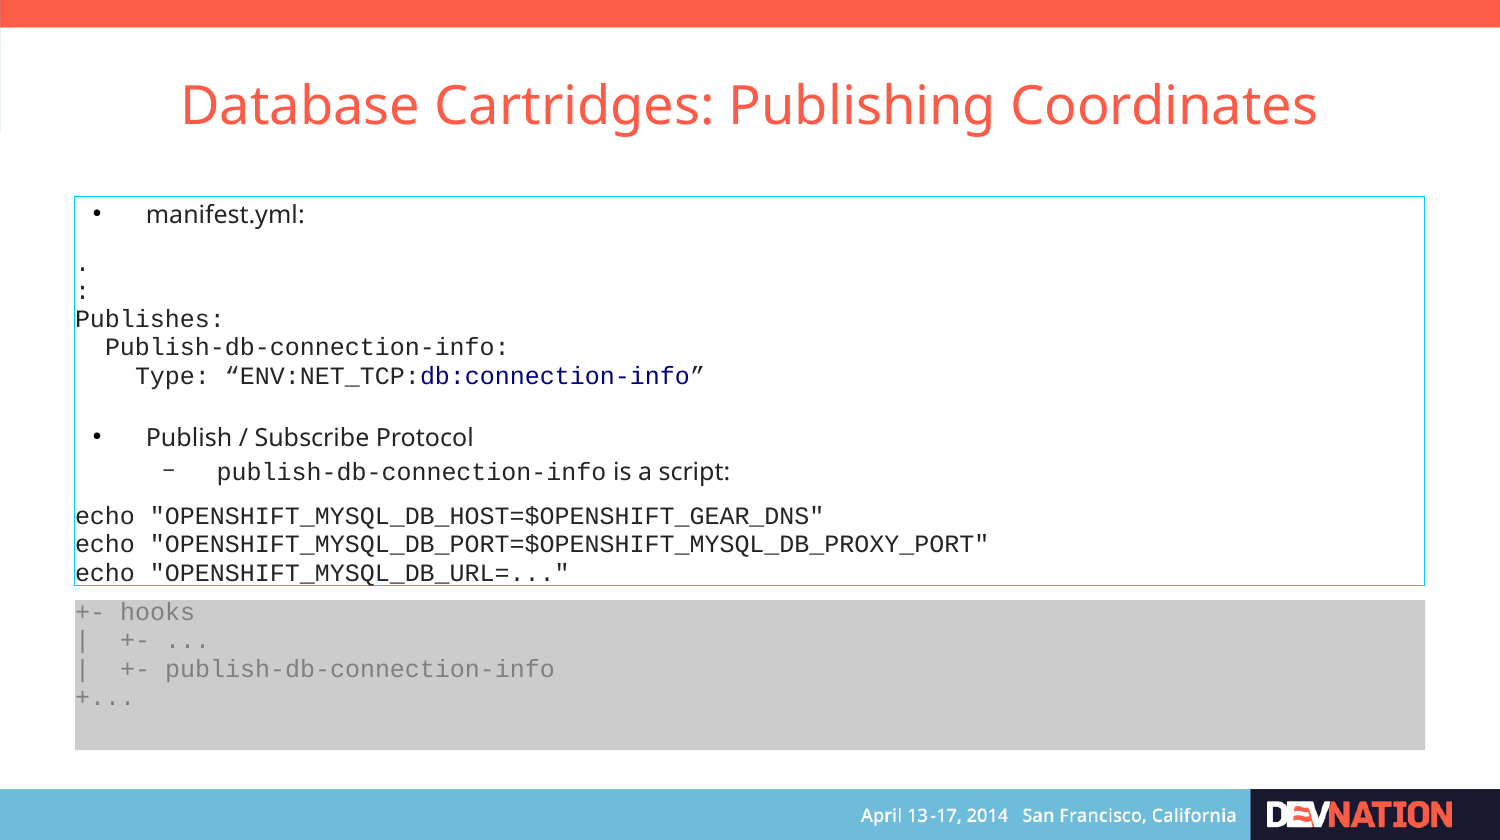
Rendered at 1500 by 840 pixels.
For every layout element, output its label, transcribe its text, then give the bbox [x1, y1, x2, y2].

list manifest.yml: . : Publishes: Publish-db-connection-info: Type: “ENV:NET_TCP:db:connection-info” Publish / Subscribe Protocol publish-db-connection-info is a script: echo "OPENSHIFT_MYSQL_DB_HOST=$OPENSHIFT_GEAR_DNS" echo "OPENSHIFT_MYSQL_DB_PORT=$OPENSHIFT_MYSQL_DB_PROXY_PORT" echo "OPENSHIFT_MYSQL_DB_URL=..." [74, 196, 1425, 586]
title Database Cartridges: Publishing Coordinates [74, 33, 1425, 174]
list +- hooks | +- ... | +- publish-db-connection-info +... [75, 600, 1426, 751]
picture [0, 0, 1500, 840]
